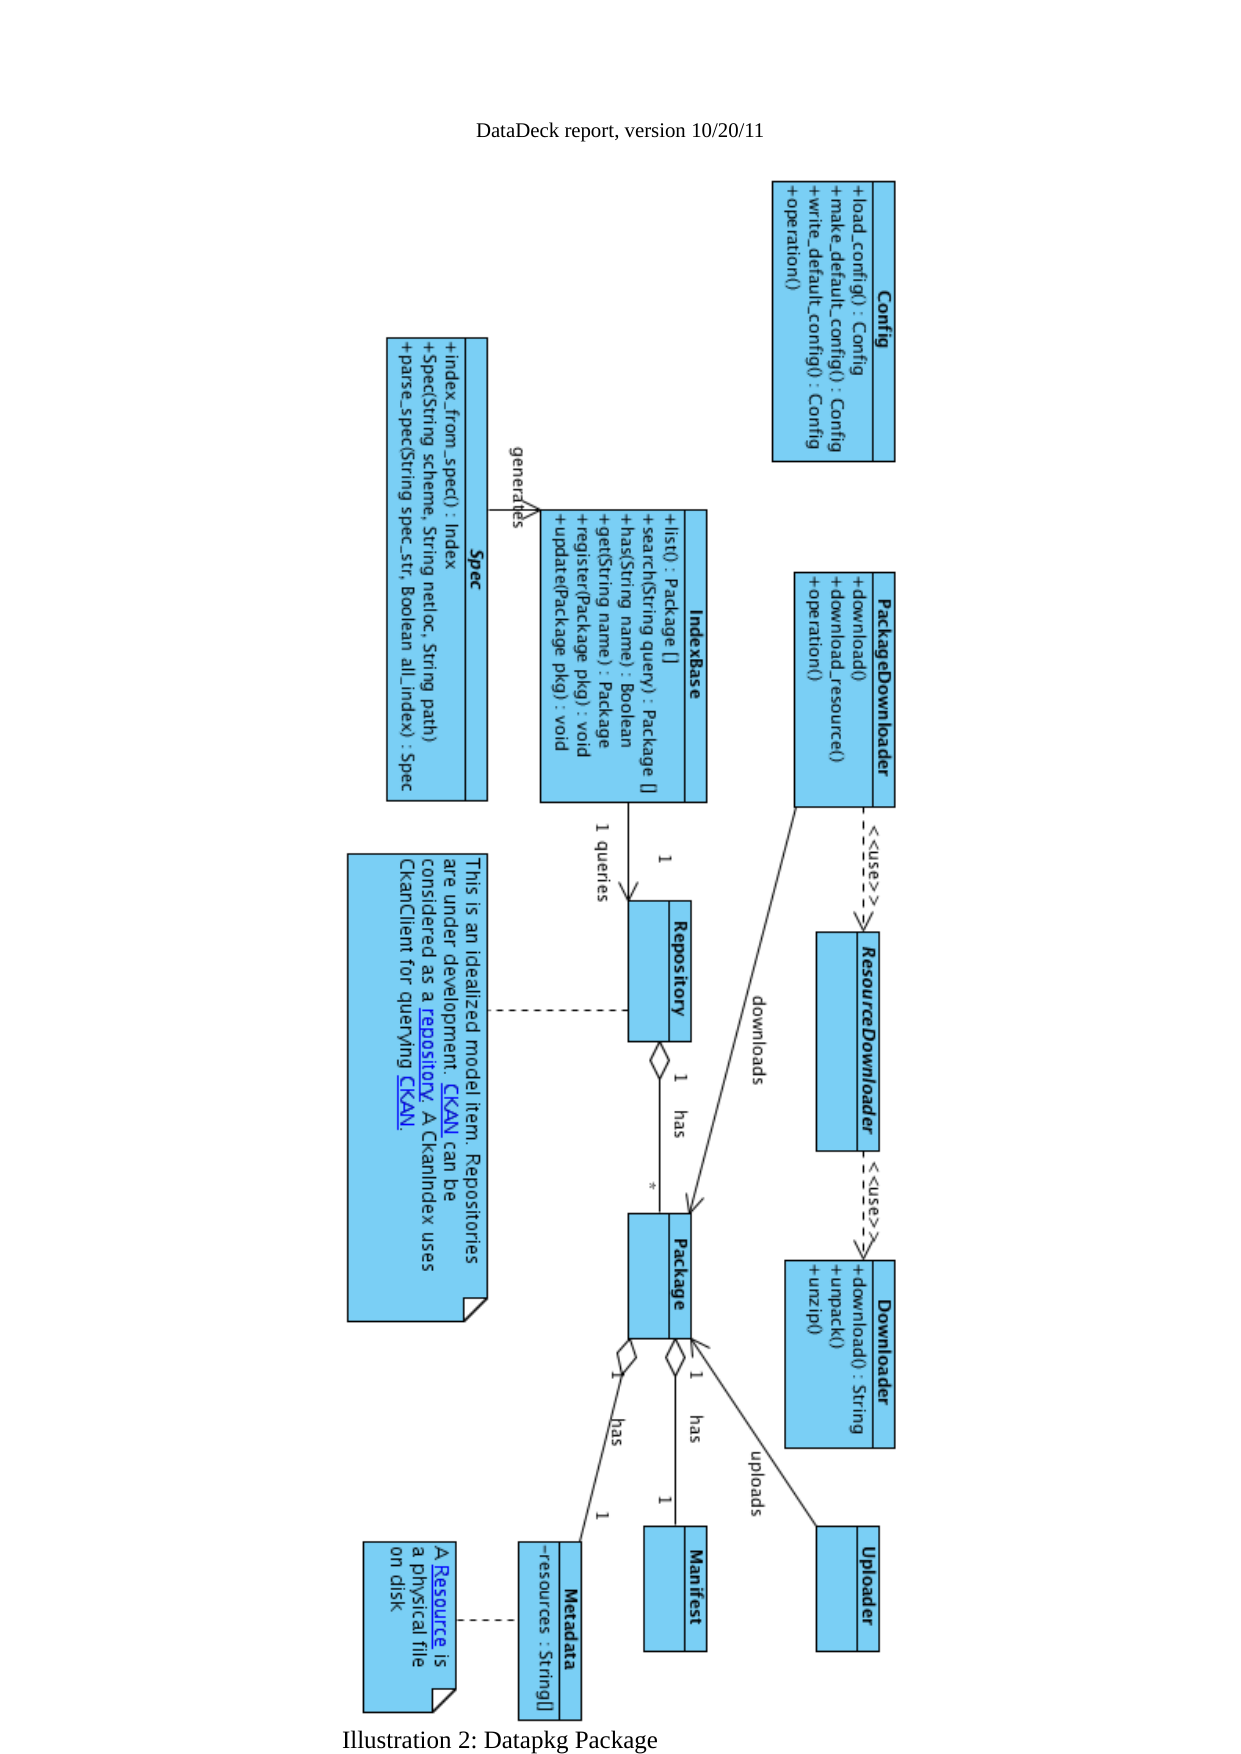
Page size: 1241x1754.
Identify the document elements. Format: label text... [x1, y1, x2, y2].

text Illustration 2: Datapkg Package [342, 1725, 898, 1754]
picture [341, 178, 899, 1726]
